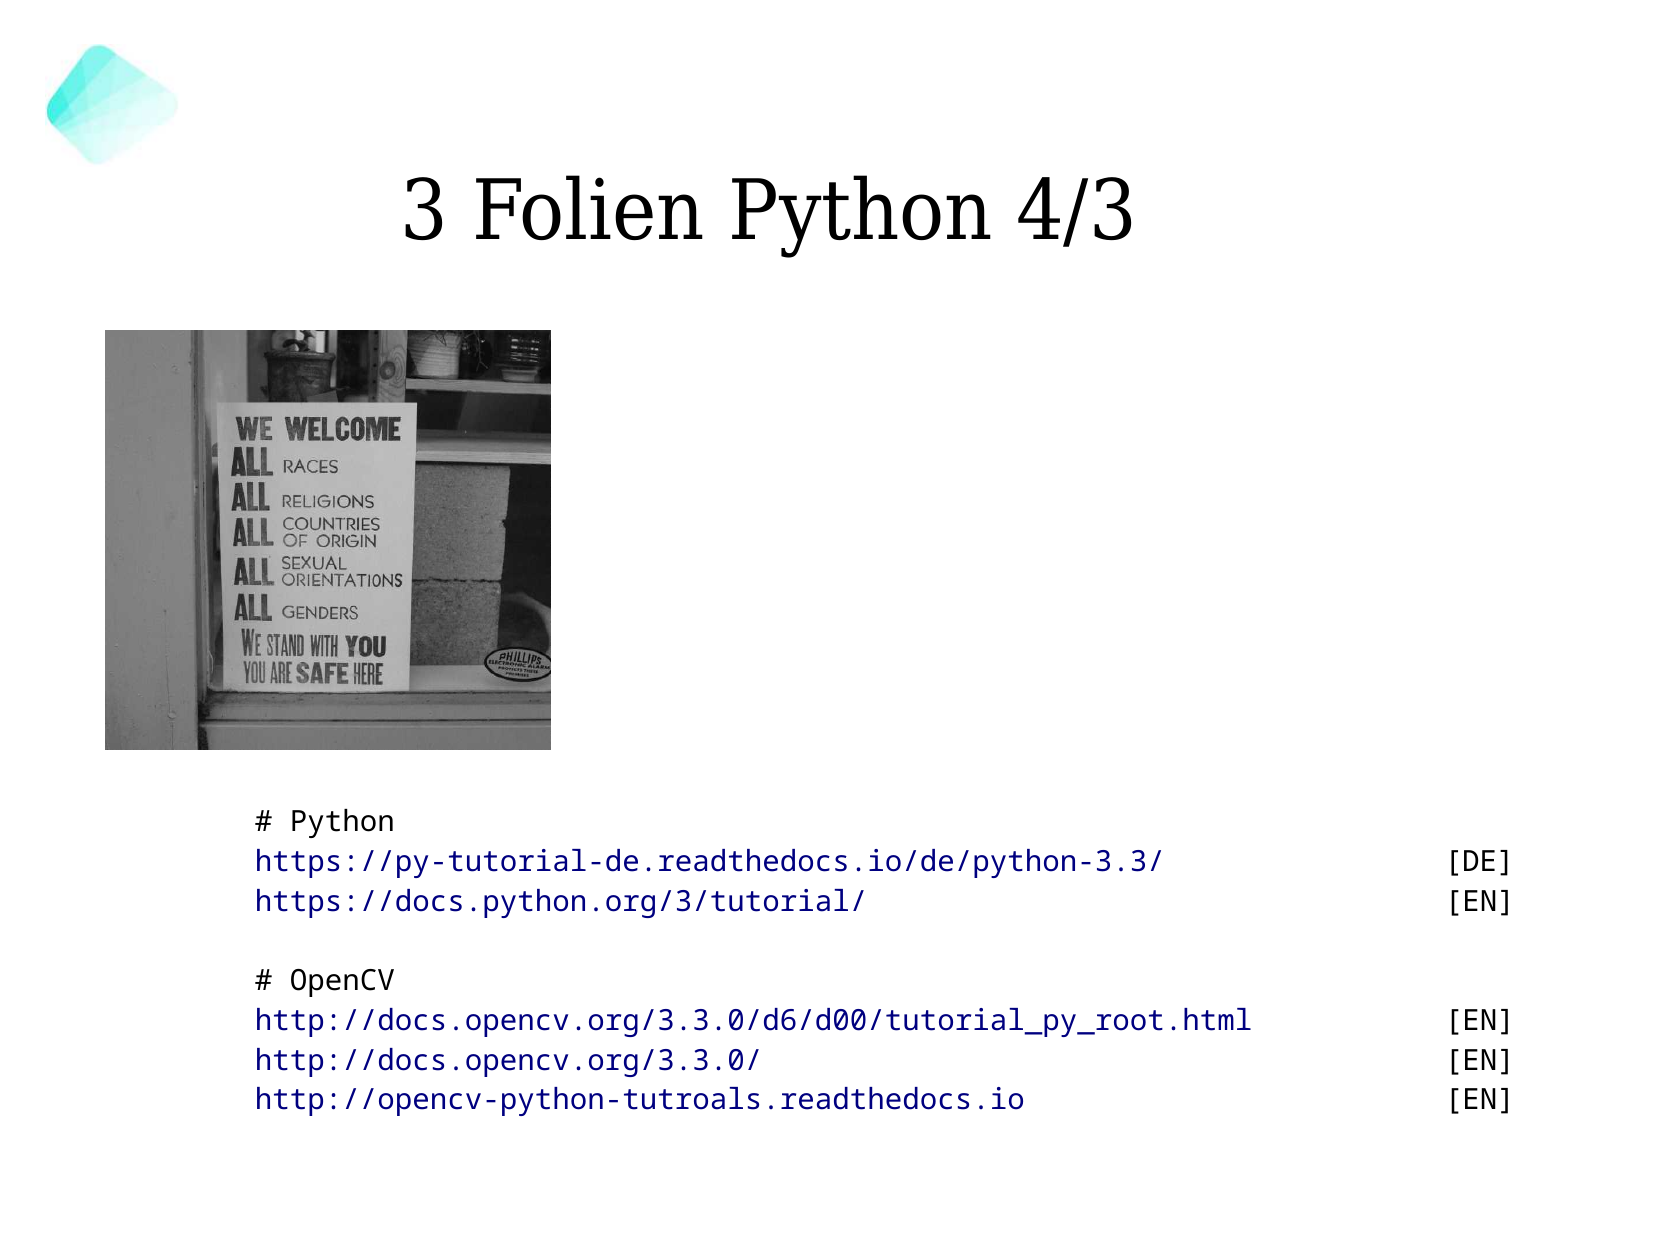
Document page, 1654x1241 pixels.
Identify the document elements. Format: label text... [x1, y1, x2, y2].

picture [45, 44, 181, 167]
text_box 3 Folien Python 4/3 [385, 155, 1153, 267]
picture [105, 330, 551, 751]
text_box # Python https://py-tutorial-de.readthedocs.io/de/python-3.3/ [DE] https://docs.python.org/3/tutorial/ [EN] # OpenCV http://docs.opencv.org/3.3.0/d6/d00/tutorial_py_root.html [EN] http://docs.opencv.org/3.3.0/ [EN] http://opencv-python-tutroals.readthedocs.io [EN] [240, 793, 1546, 1079]
